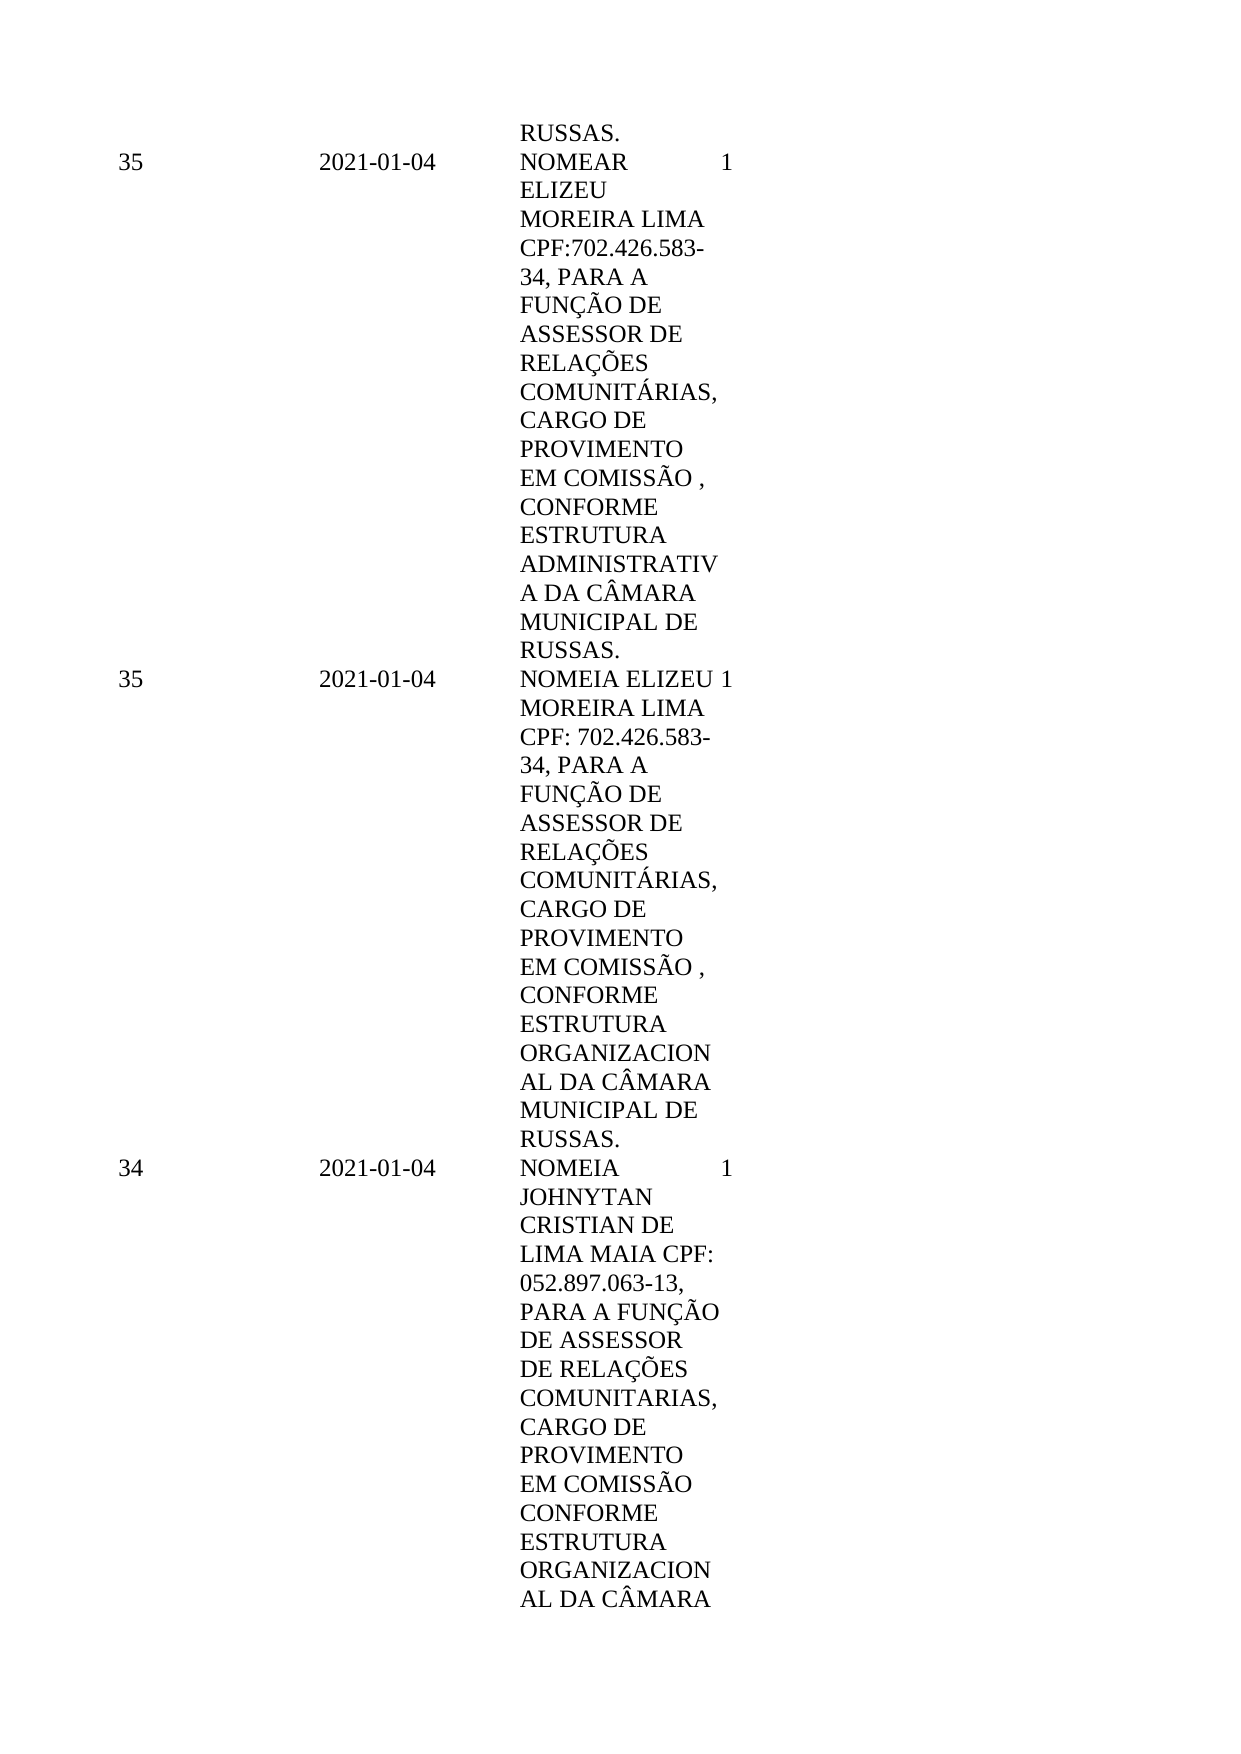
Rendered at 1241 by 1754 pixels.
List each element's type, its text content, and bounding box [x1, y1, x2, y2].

table_cell [921, 664, 1122, 1153]
table_cell 35 [118, 664, 319, 1153]
table_cell 2021-01-04 [319, 664, 519, 1153]
table_cell [319, 118, 519, 147]
table_cell 2021-01-04 [319, 147, 519, 664]
table_cell [118, 118, 319, 147]
table_cell [921, 147, 1122, 664]
table_cell [921, 118, 1122, 147]
table_cell 1 [720, 664, 921, 1153]
table_cell NOMEIA ELIZEU MOREIRA LIMA CPF: 702.426.583-34, PARA A FUNÇÃO DE ASSESSOR DE RELAÇÕES COMUNITÁRIAS, CARGO DE PROVIMENTO EM COMISSÃO , CONFORME ESTRUTURA ORGANIZACIONAL DA CÂMARA MUNICIPAL DE RUSSAS. [520, 664, 720, 1153]
table_cell 1 [720, 1153, 921, 1613]
table_cell 34 [118, 1153, 319, 1613]
table_cell 35 [118, 147, 319, 664]
table_cell 2021-01-04 [319, 1153, 519, 1613]
table_cell NOMEIA JOHNYTAN CRISTIAN DE LIMA MAIA CPF: 052.897.063-13, PARA A FUNÇÃO DE ASSESSOR DE RELAÇÕES COMUNITARIAS, CARGO DE PROVIMENTO EM COMISSÃO CONFORME ESTRUTURA ORGANIZACIONAL DA CÂMARA [520, 1153, 720, 1613]
table_cell NOMEAR ELIZEU MOREIRA LIMA CPF:702.426.583-34, PARA A FUNÇÃO DE ASSESSOR DE RELAÇÕES COMUNITÁRIAS, CARGO DE PROVIMENTO EM COMISSÃO , CONFORME ESTRUTURA ADMINISTRATIVA DA CÂMARA MUNICIPAL DE RUSSAS. [520, 147, 720, 664]
table_cell [921, 1153, 1122, 1613]
table_cell 1 [720, 147, 921, 664]
table_cell RUSSAS. [520, 118, 720, 147]
table_cell [720, 118, 921, 147]
